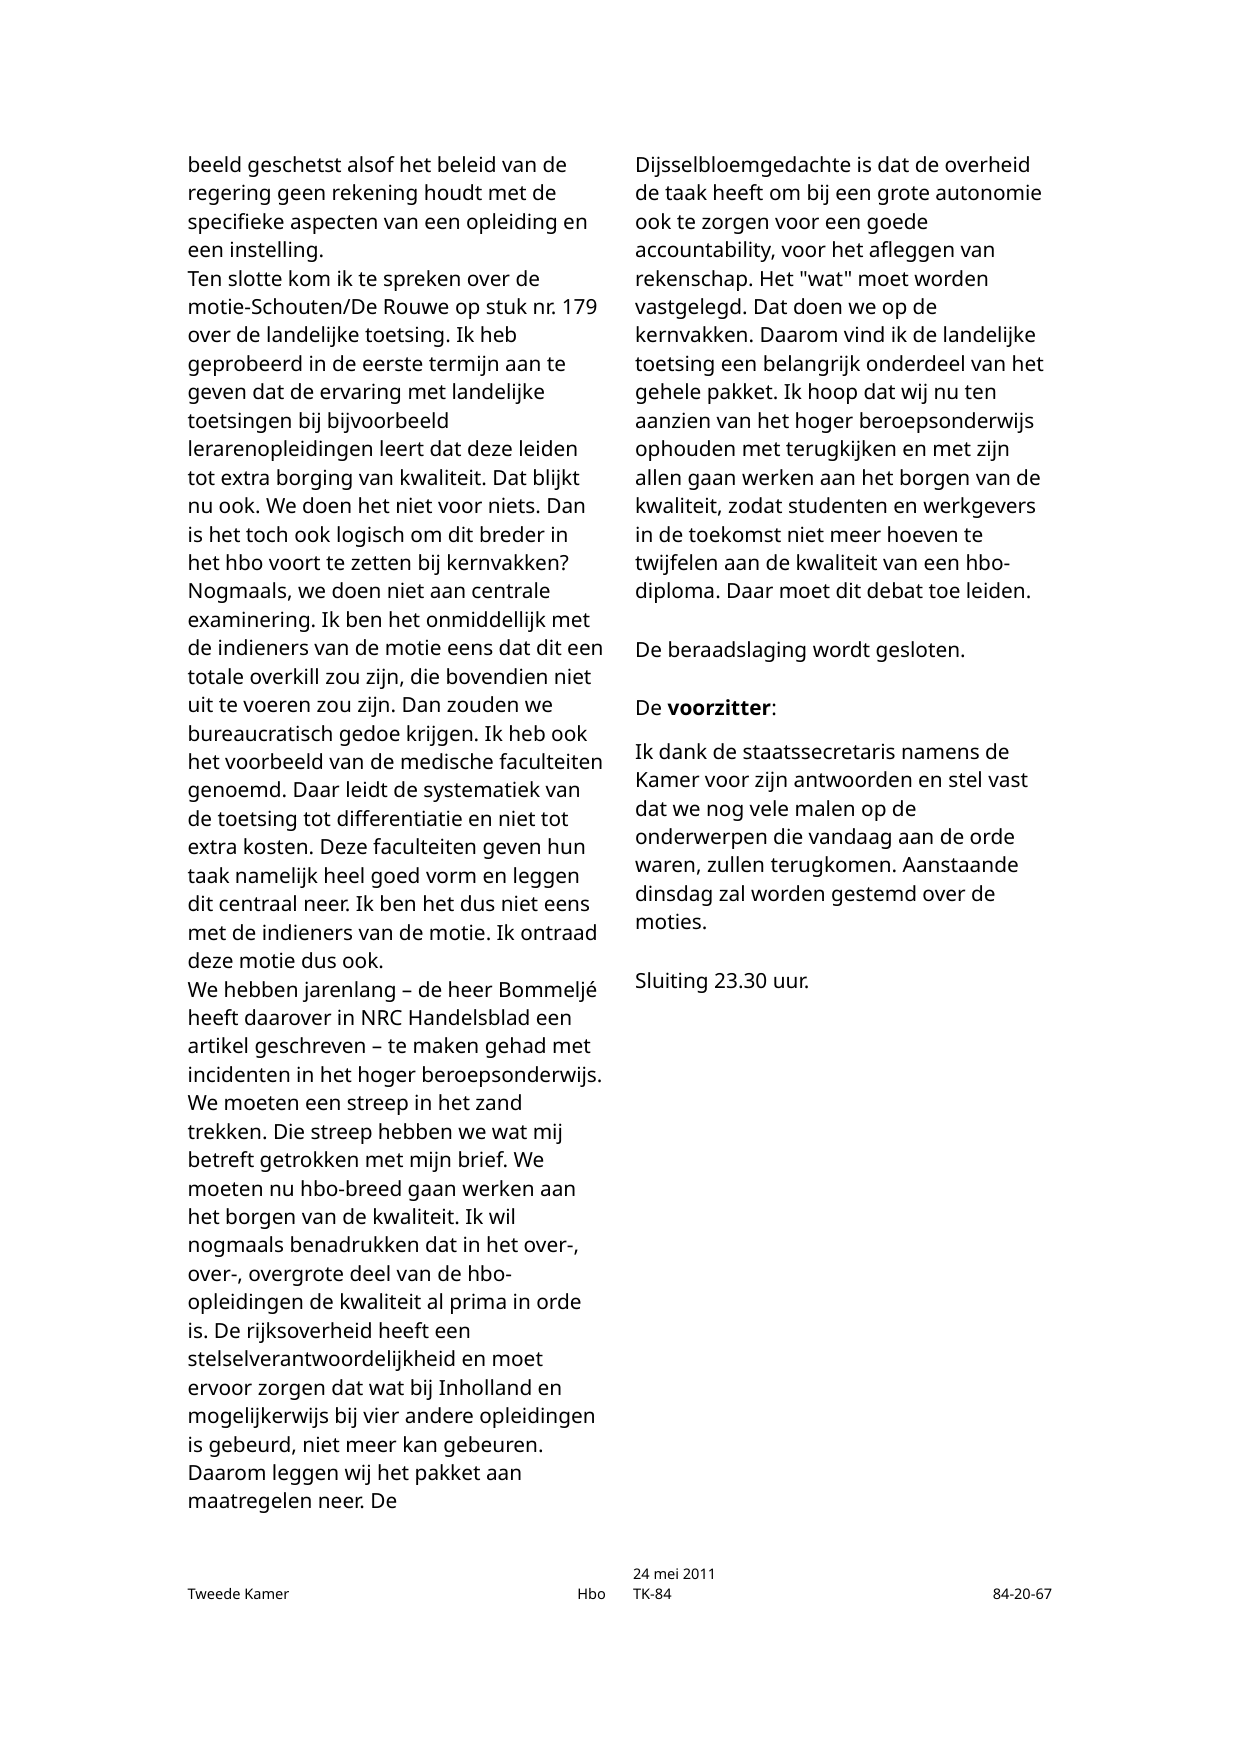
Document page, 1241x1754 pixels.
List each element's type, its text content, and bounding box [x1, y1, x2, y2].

text Ik dank de staatssecretaris namens de Kamer voor zijn antwoorden en stel vast dat we nog vele malen op de onderwerpen die vandaag aan de orde waren, zullen terugkomen. Aanstaande dinsdag zal worden gestemd over de moties. [635, 737, 1053, 936]
text De voorzitter: [635, 693, 1053, 722]
text De beraadslaging wordt gesloten. [635, 635, 1053, 663]
text Dijsselbloemgedachte is dat de overheid de taak heeft om bij een grote autonomie ook te zorgen voor een goede accountability, voor het afleggen van rekenschap. Het "wat" moet worden vastgelegd. Dat doen we op de kernvakken. Daarom vind ik de landelijke toetsing een belangrijk onderdeel van het gehele pakket. Ik hoop dat wij nu ten aanzien van het hoger beroepsonderwijs ophouden met terugkijken en met zijn allen gaan werken aan het borgen van de kwaliteit, zodat studenten en werkgevers in de toekomst niet meer hoeven te twijfelen aan de kwaliteit van een hbo-diploma. Daar moet dit debat toe leiden. [635, 150, 1053, 605]
text We hebben jarenlang – de heer Bommeljé heeft daarover in NRC Handelsblad een artikel geschreven – te maken gehad met incidenten in het hoger beroepsonderwijs. We moeten een streep in het zand trekken. Die streep hebben we wat mij betreft getrokken met mijn brief. We moeten nu hbo-breed gaan werken aan het borgen van de kwaliteit. Ik wil nogmaals benadrukken dat in het over-, over-, overgrote deel van de hbo-opleidingen de kwaliteit al prima in orde is. De rijksoverheid heeft een stelselverantwoordelijkheid en moet ervoor zorgen dat wat bij Inholland en mogelijkerwijs bij vier andere opleidingen is gebeurd, niet meer kan gebeuren. Daarom leggen wij het pakket aan maatregelen neer. De [187, 975, 605, 1515]
text Ten slotte kom ik te spreken over de motie-Schouten/De Rouwe op stuk nr. 179 over de landelijke toetsing. Ik heb geprobeerd in de eerste termijn aan te geven dat de ervaring met landelijke toetsingen bij bijvoorbeeld lerarenopleidingen leert dat deze leiden tot extra borging van kwaliteit. Dat blijkt nu ook. We doen het niet voor niets. Dan is het toch ook logisch om dit breder in het hbo voort te zetten bij kernvakken? Nogmaals, we doen niet aan centrale examinering. Ik ben het onmiddellijk met de indieners van de motie eens dat dit een totale overkill zou zijn, die bovendien niet uit te voeren zou zijn. Dan zouden we bureaucratisch gedoe krijgen. Ik heb ook het voorbeeld van de medische faculteiten genoemd. Daar leidt de systematiek van de toetsing tot differentiatie en niet tot extra kosten. Deze faculteiten geven hun taak namelijk heel goed vorm en leggen dit centraal neer. Ik ben het dus niet eens met de indieners van de motie. Ik ontraad deze motie dus ook. [187, 264, 605, 975]
text beeld geschetst alsof het beleid van de regering geen rekening houdt met de specifieke aspecten van een opleiding en een instelling. [187, 150, 605, 264]
text Sluiting 23.30 uur. [635, 966, 1053, 994]
